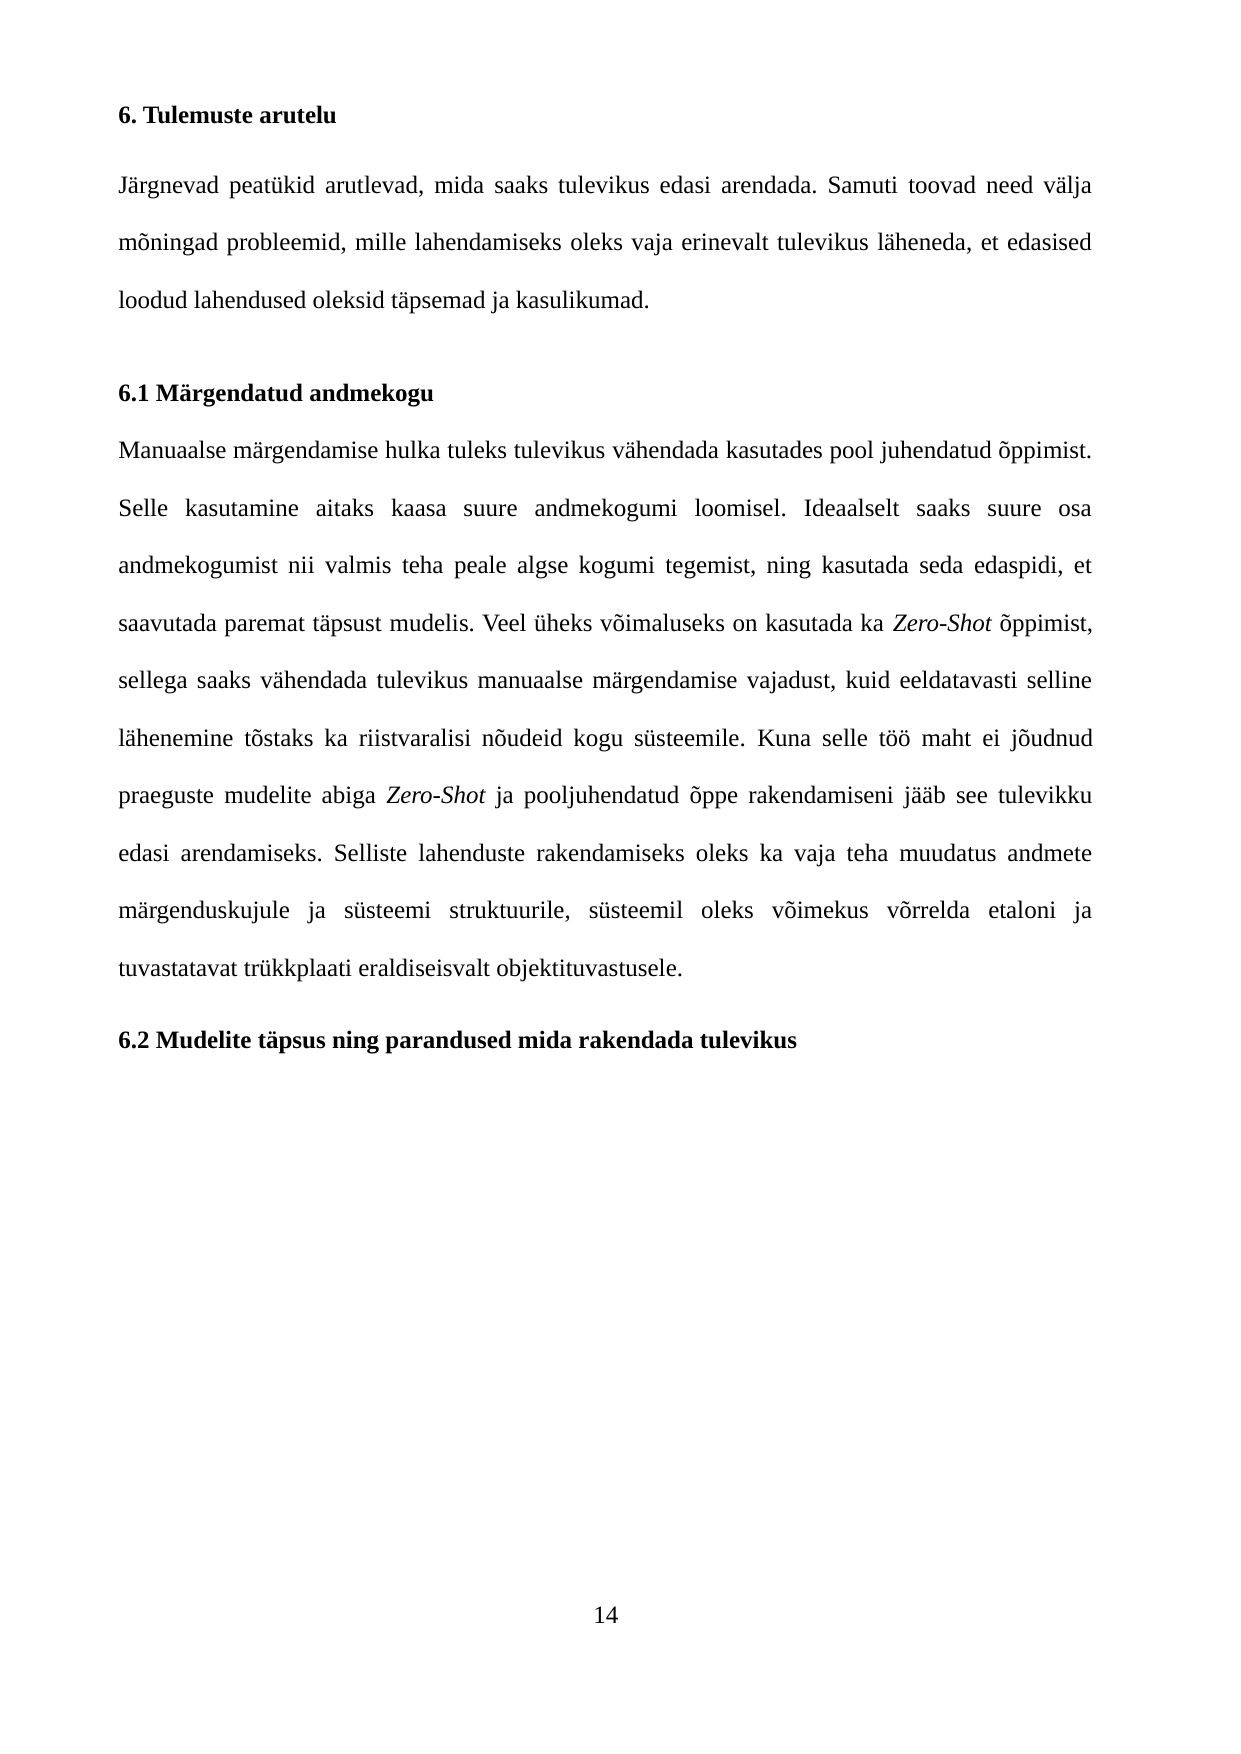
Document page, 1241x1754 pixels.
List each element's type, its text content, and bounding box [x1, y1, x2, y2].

text Manuaalse märgendamise hulka tuleks tulevikus vähendada kasutades pool juhendatud õppimist. Selle kasutamine aitaks kaasa suure andmekogumi loomisel. Ideaalselt saaks suure osa andmekogumist nii valmis teha peale algse kogumi tegemist, ning kasutada seda edaspidi, et saavutada paremat täpsust mudelis. Veel üheks võimaluseks on kasutada ka Zero-Shot õppimist, sellega saaks vähendada tulevikus manuaalse märgendamise vajadust, kuid eeldatavasti selline lähenemine tõstaks ka riistvaralisi nõudeid kogu süsteemile. Kuna selle töö maht ei jõudnud praeguste mudelite abiga Zero-Shot ja pooljuhendatud õppe rakendamiseni jääb see tulevikku edasi arendamiseks. Selliste lahenduste rakendamiseks oleks ka vaja teha muudatus andmete märgenduskujule ja süsteemi struktuurile, süsteemil oleks võimekus võrrelda etaloni ja tuvastatavat trükkplaati eraldiseisvalt objektituvastusele. [118, 435, 1093, 982]
text Järgnevad peatükid arutlevad, mida saaks tulevikus edasi arendada. Samuti toovad need välja mõningad probleemid, mille lahendamiseks oleks vaja erinevalt tulevikus läheneda, et edasised loodud lahendused oleksid täpsemad ja kasulikumad. [118, 170, 1093, 314]
subtitle 6.1 Märgendatud andmekogu [118, 378, 1093, 407]
subtitle 6. Tulemuste arutelu [118, 100, 1093, 129]
text 6.2 Mudelite täpsus ning parandused mida rakendada tulevikus [118, 1025, 1093, 1054]
